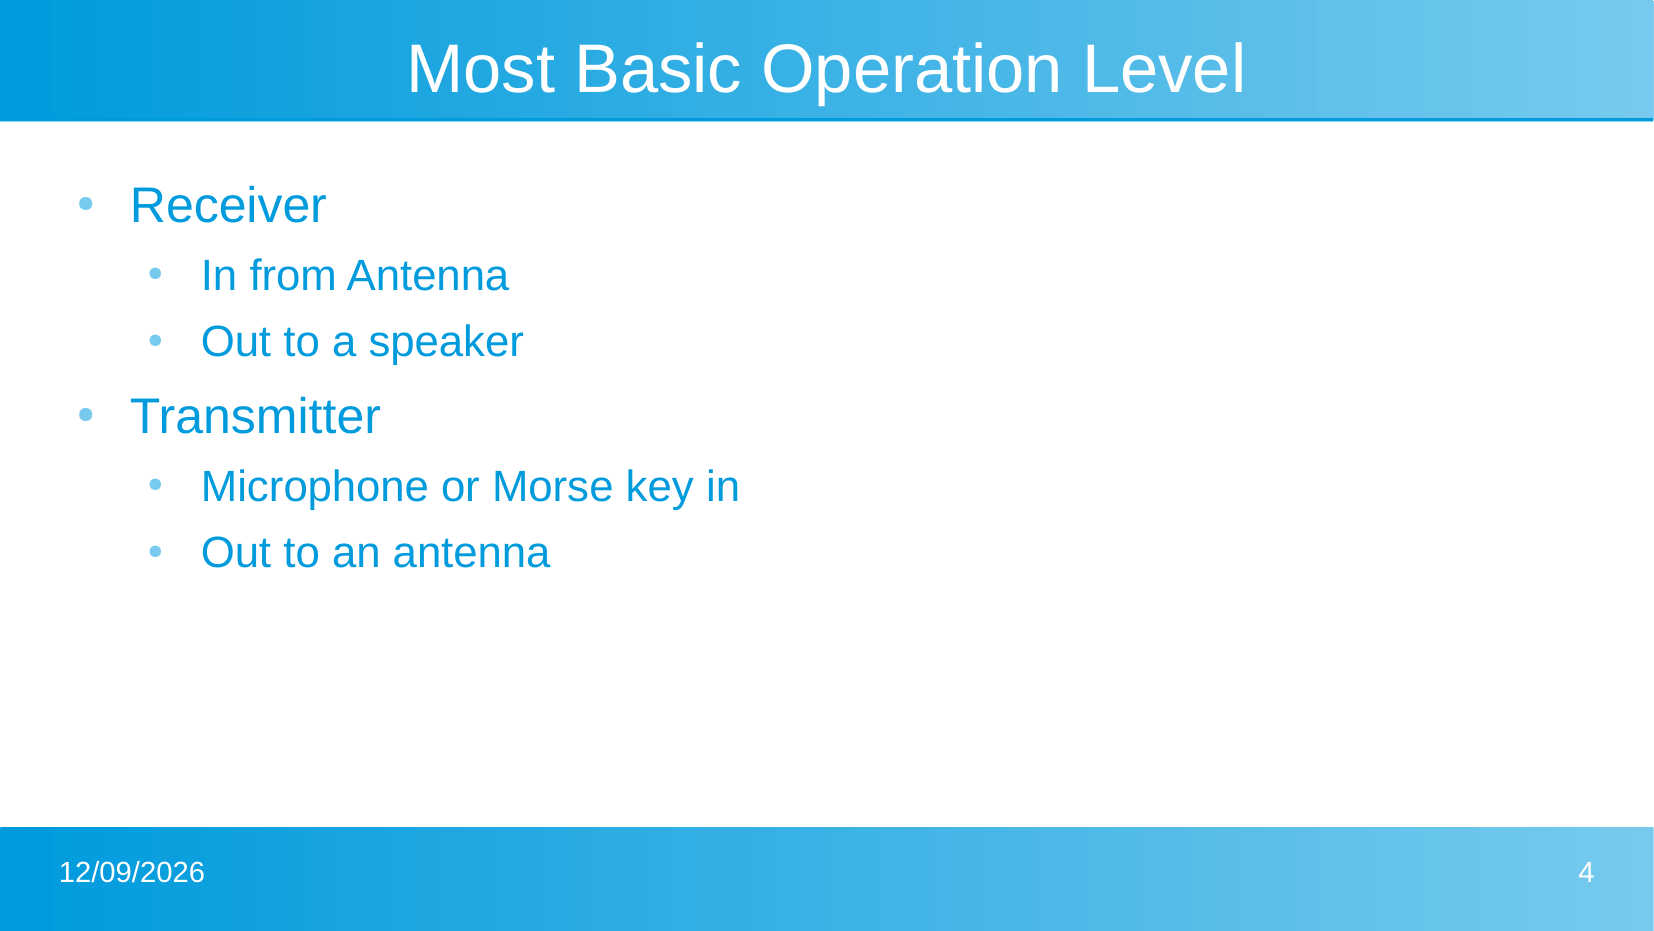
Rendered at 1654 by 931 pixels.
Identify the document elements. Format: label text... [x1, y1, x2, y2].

list Receiver In from Antenna Out to a speaker Transmitter Microphone or Morse key in Out to an antenna [59, 177, 1595, 768]
title Most Basic Operation Level [59, 29, 1595, 108]
